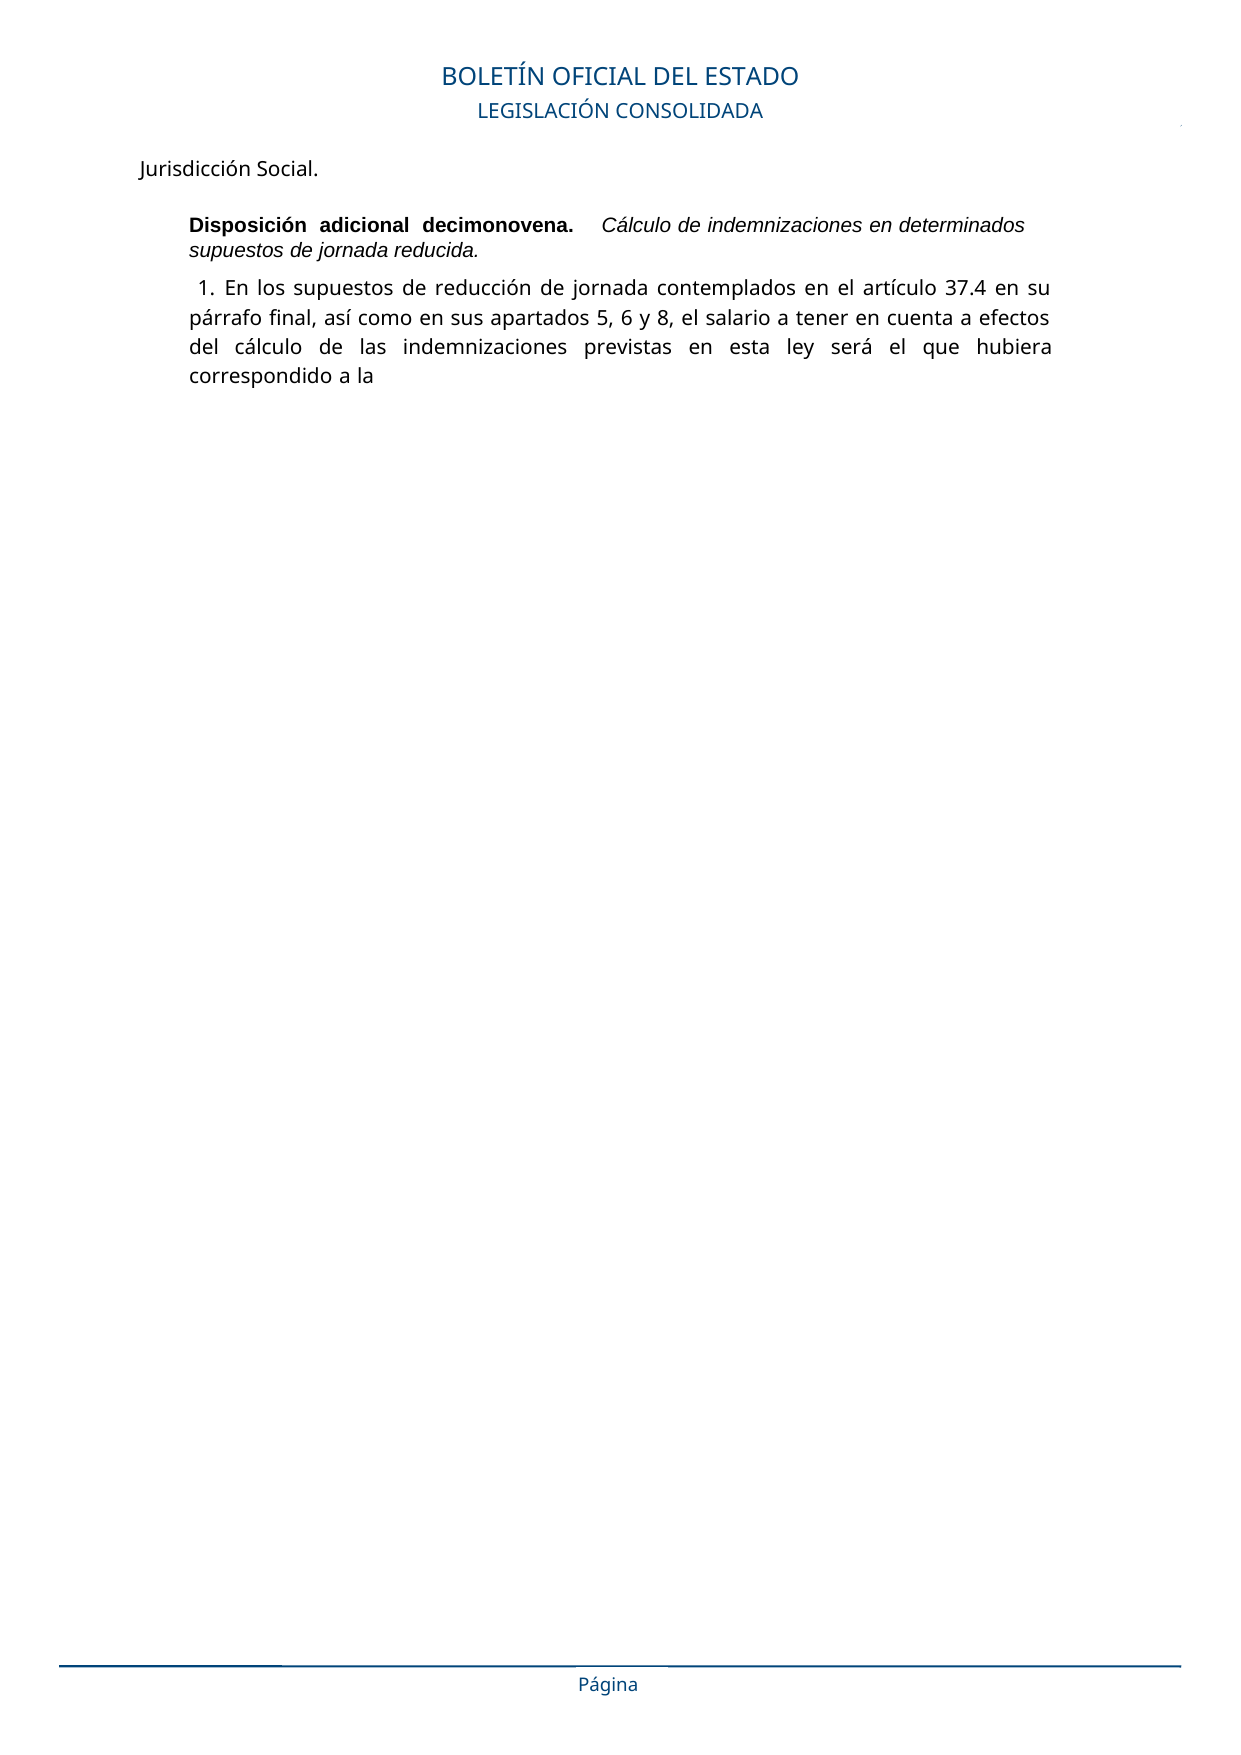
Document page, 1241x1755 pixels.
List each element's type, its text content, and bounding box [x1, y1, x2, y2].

text Disposición adicional decimonovena. Cálculo de indemnizaciones en determinados supuestos de jornada reducida. [189, 213, 1052, 261]
list En los supuestos de reducción de jornada contemplados en el artículo 37.4 en su párrafo final, así como en sus apartados 5, 6 y 8, el salario a tener en cuenta a efectos del cálculo de las indemnizaciones previstas en esta ley será el que hubiera correspondido a la [162, 273, 1052, 390]
text Jurisdicción Social. [139, 154, 1052, 183]
